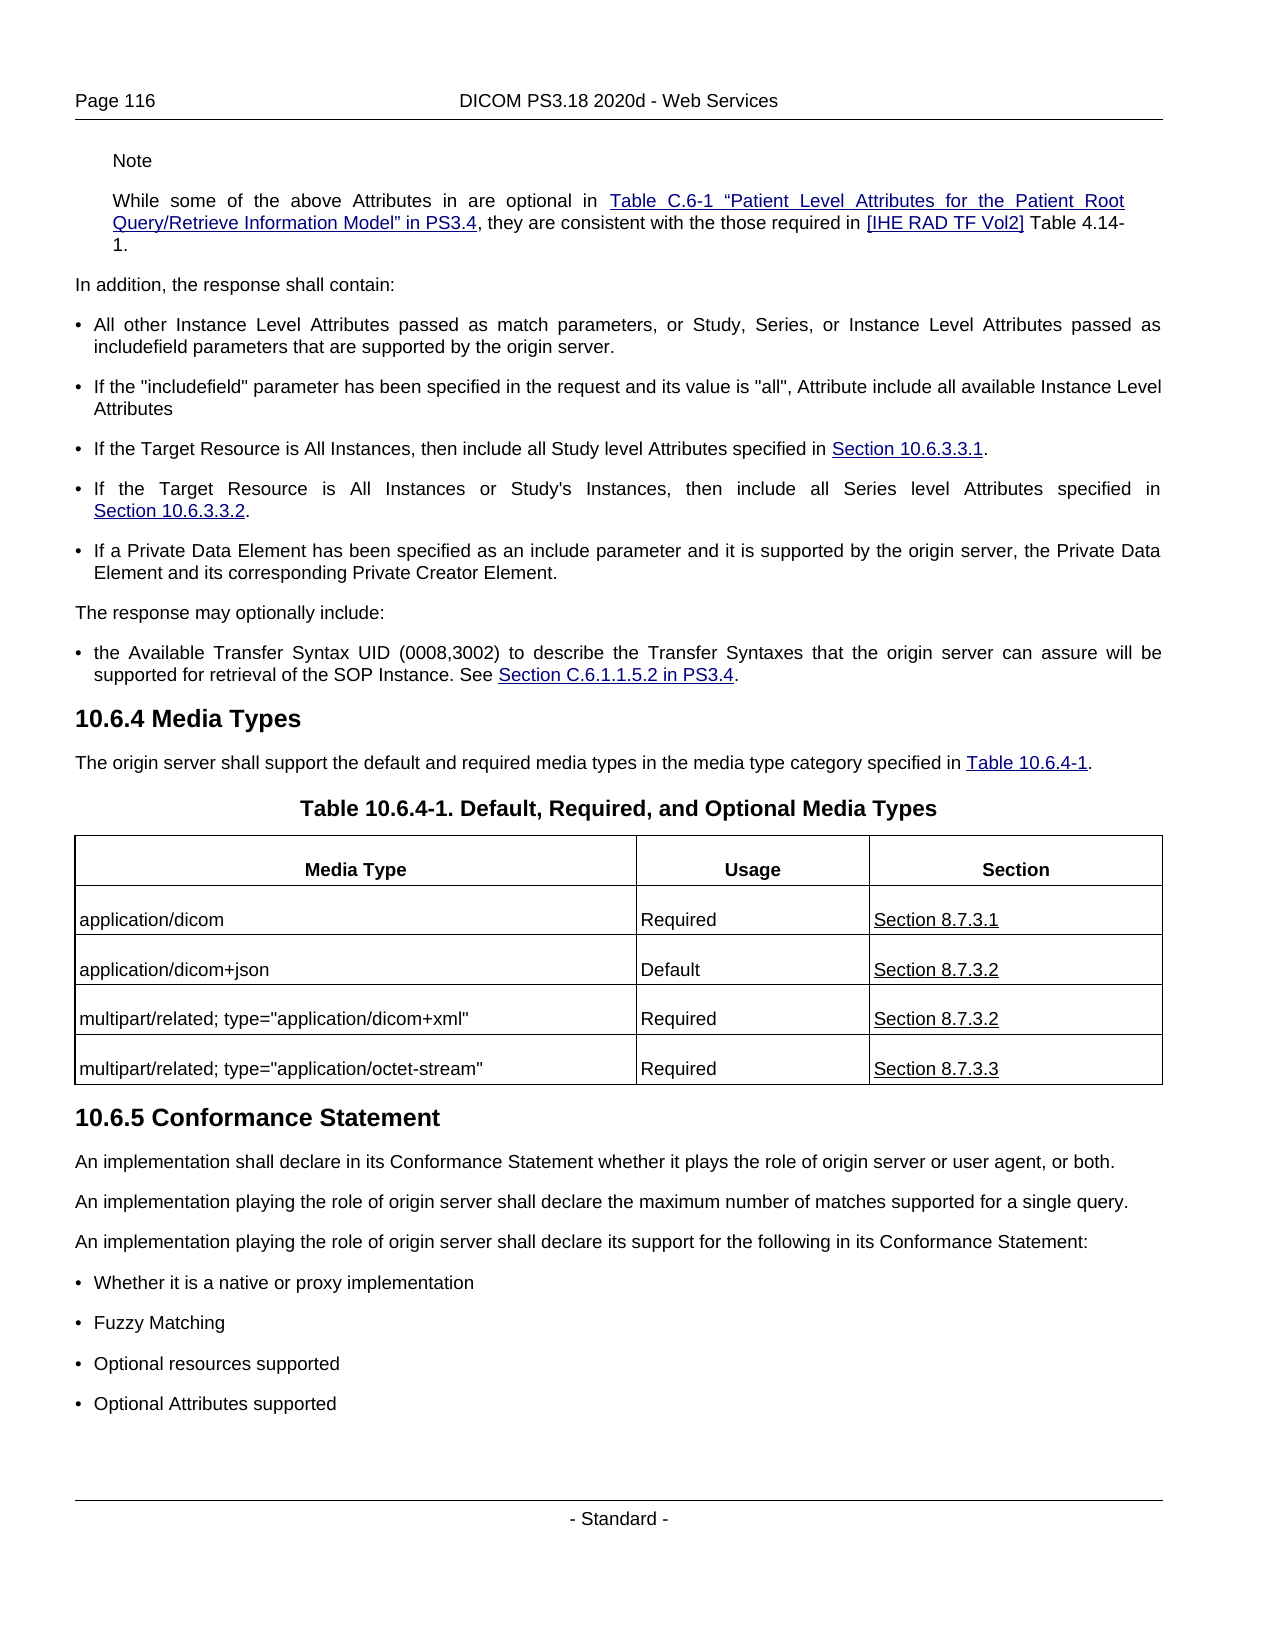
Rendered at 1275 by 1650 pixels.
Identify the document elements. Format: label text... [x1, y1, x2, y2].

table_cell Required [637, 886, 869, 934]
text • Whether it is a native or proxy implementation [75, 1272, 1162, 1293]
text • Optional resources supported [75, 1352, 1162, 1374]
text An implementation shall declare in its Conformance Statement whether it plays the role of origin server or user agent, or both. [75, 1151, 1162, 1172]
table_cell application/dicom [76, 886, 636, 934]
text • If the Target Resource is All Instances, then include all Study level Attributes specified in Section 10.6.3.3.1. [75, 438, 1162, 459]
text An implementation playing the role of origin server shall declare the maximum number of matches supported for a single query. [75, 1191, 1162, 1213]
text • If a Private Data Element has been specified as an include parameter and it is supported by the origin server, the Private Data Element and its corresponding Private Creator Element. [75, 540, 1162, 583]
text • All other Instance Level Attributes passed as match parameters, or Study, Series, or Instance Level Attributes passed as includefield parameters that are supported by the origin server. [75, 314, 1162, 357]
table_cell Section 8.7.3.2 [870, 985, 1162, 1034]
text The response may optionally include: [75, 602, 1162, 623]
text 10.6.4 Media Types [75, 704, 1162, 733]
text The origin server shall support the default and required media types in the media type category specified in Table 10.6.4-1. [75, 752, 1162, 773]
text While some of the above Attributes in are optional in Table C.6-1 “Patient Level Attributes for the Patient Root Query/Retrieve Information Model” in PS3.4, they are consistent with the those required in [IHE RAD TF Vol2] Table 4.14-1. [112, 190, 1125, 255]
table_header Section [870, 836, 1162, 885]
text 10.6.5 Conformance Statement [75, 1103, 1162, 1132]
text • Fuzzy Matching [75, 1312, 1162, 1333]
table_cell Section 8.7.3.1 [870, 886, 1162, 934]
table_cell Section 8.7.3.3 [870, 1035, 1162, 1083]
table_cell multipart/related; type="application/octet-stream" [76, 1035, 636, 1083]
table_cell Default [637, 935, 869, 984]
table_cell application/dicom+json [76, 935, 636, 984]
table_cell Required [637, 985, 869, 1034]
text Table 10.6.4-1. Default, Required, and Optional Media Types [75, 796, 1162, 821]
table_header Media Type [76, 836, 636, 885]
text In addition, the response shall contain: [75, 274, 1162, 295]
table_header Usage [637, 836, 869, 885]
table_cell Section 8.7.3.2 [870, 935, 1162, 984]
text An implementation playing the role of origin server shall declare its support for the following in its Conformance Statement: [75, 1231, 1162, 1253]
text • the Available Transfer Syntax UID (0008,3002) to describe the Transfer Syntaxes that the origin server can assure will be supported for retrieval of the SOP Instance. See Section C.6.1.1.5.2 in PS3.4. [75, 642, 1162, 685]
text • Optional Attributes supported [75, 1393, 1162, 1414]
text Note [112, 150, 1125, 172]
text • If the "includefield" parameter has been specified in the request and its value is "all", Attribute include all available Instance Level Attributes [75, 376, 1162, 419]
table_cell Required [637, 1035, 869, 1083]
text • If the Target Resource is All Instances or Study's Instances, then include all Series level Attributes specified in Section 10.6.3.3.2. [75, 478, 1162, 521]
table_cell multipart/related; type="application/dicom+xml" [76, 985, 636, 1034]
